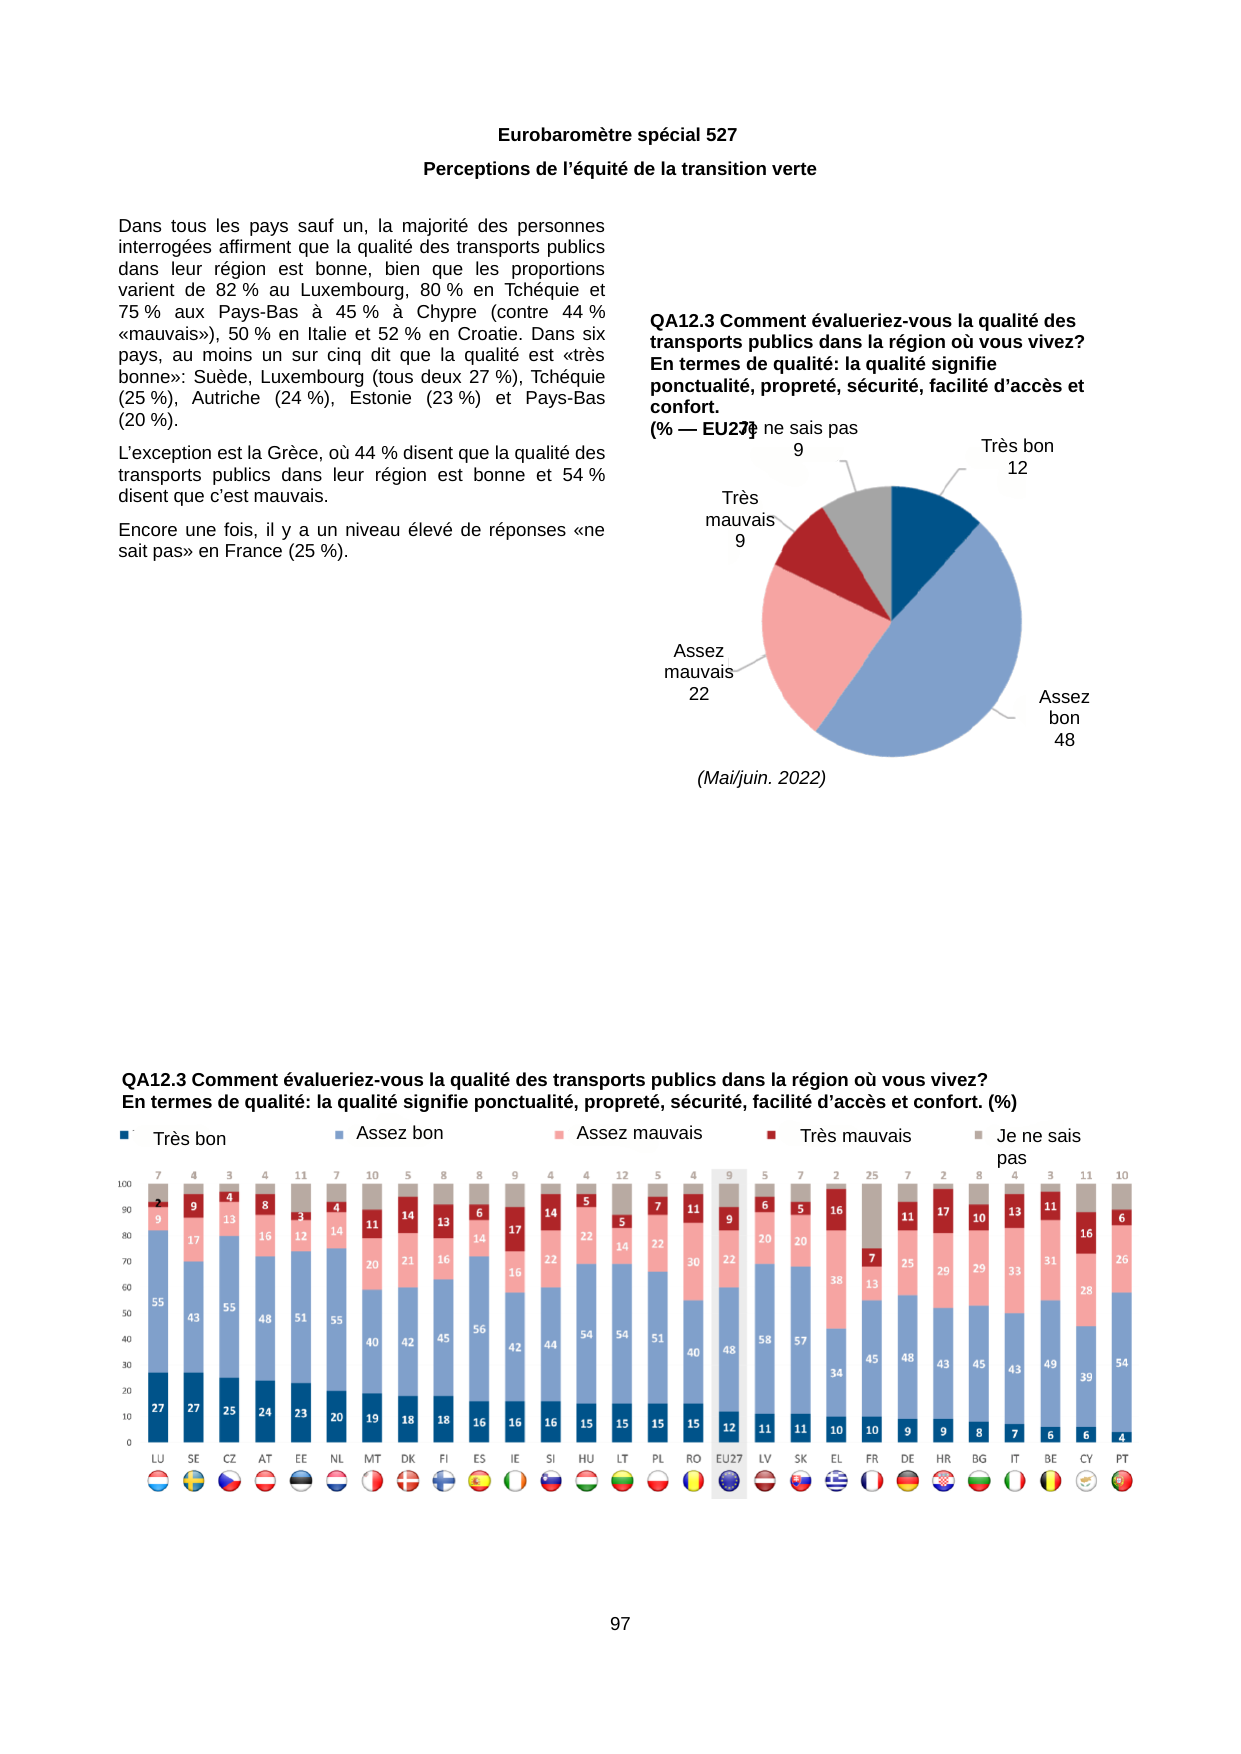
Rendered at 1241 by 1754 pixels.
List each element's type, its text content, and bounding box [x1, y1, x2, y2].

picture [728, 447, 1026, 762]
picture [111, 1161, 1139, 1499]
picture [103, 1113, 1064, 1153]
text L’exception est la Grèce, où 44 % disent que la qualité des transports publics dans leur région est bonne et 54 % disent que c’est mauvais. [118, 442, 605, 507]
text Dans tous les pays sauf un, la majorité des personnes interrogées affirment que la qualité des transports publics dans leur région est bonne, bien que les proportions varient de 82 % au Luxembourg, 80 % en Tchéquie et 75 % aux Pays-Bas à 45 % à Chypre (contre 44 % «mauvais»), 50 % en Italie et 52 % en Croatie. Dans six pays, au moins un sur cinq dit que la qualité est «très bonne»: Suède, Luxembourg (tous deux 27 %), Tchéquie (25 %), Autriche (24 %), Estonie (23 %) et Pays-Bas (20 %). [118, 214, 605, 430]
text Encore une fois, il y a un niveau élevé de réponses «ne sait pas» en France (25 %). [118, 518, 605, 562]
